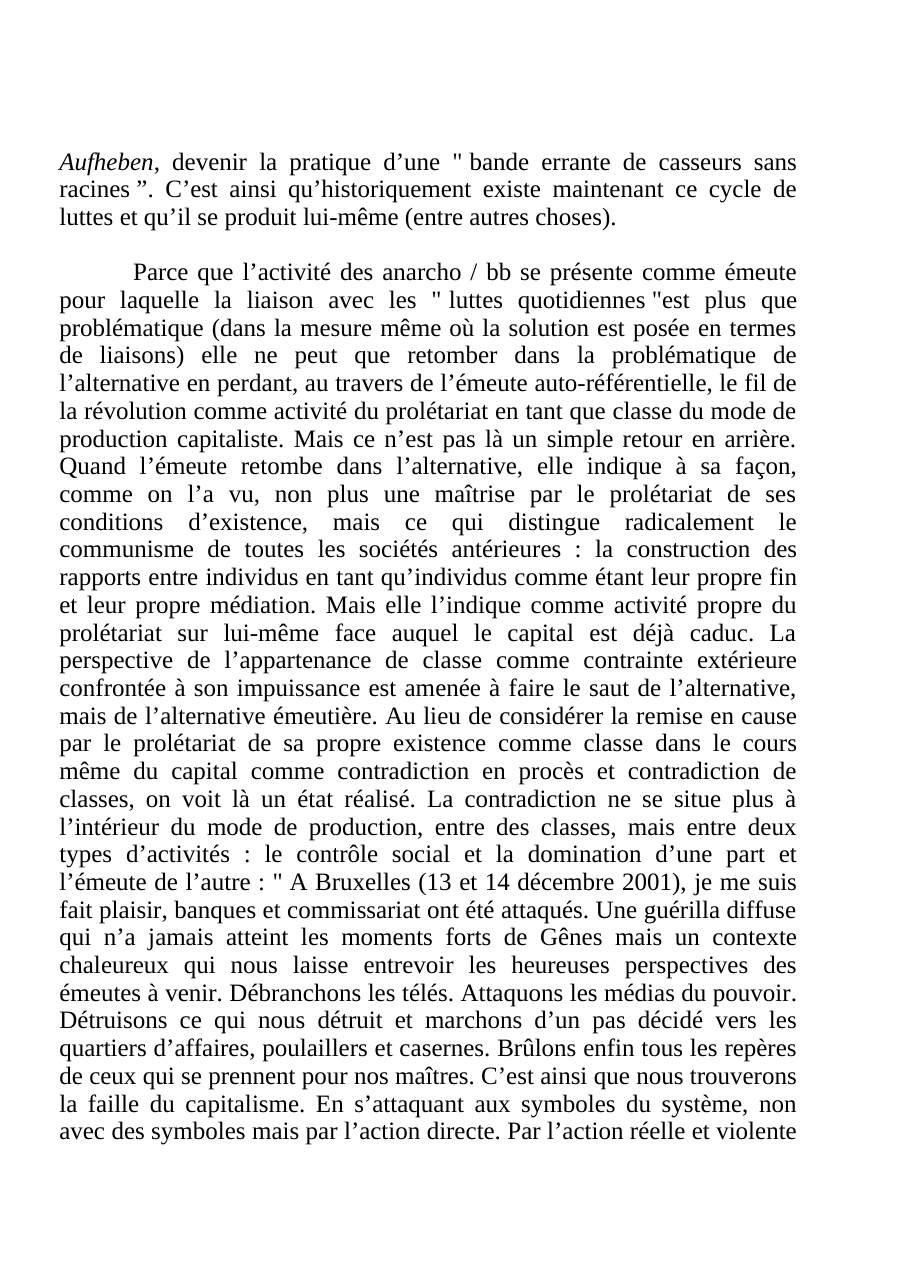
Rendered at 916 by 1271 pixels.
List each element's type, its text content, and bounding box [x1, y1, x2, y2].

text Parce que l’activité des anarcho / bb se présente comme émeute pour laquelle la liaison avec les " luttes quotidiennes "est plus que problématique (dans la mesure même où la solution est posée en termes de liaisons) elle ne peut que retomber dans la problématique de l’alternative en perdant, au travers de l’émeute auto-référentielle, le fil de la révolution comme activité du prolétariat en tant que classe du mode de production capitaliste. Mais ce n’est pas là un simple retour en arrière. Quand l’émeute retombe dans l’alternative, elle indique à sa façon, comme on l’a vu, non plus une maîtrise par le prolétariat de ses conditions d’existence, mais ce qui distingue radicalement le communisme de toutes les sociétés antérieures : la construction des rapports entre individus en tant qu’individus comme étant leur propre fin et leur propre médiation. Mais elle l’indique comme activité propre du prolétariat sur lui-même face auquel le capital est déjà caduc. La perspective de l’appartenance de classe comme contrainte extérieure confrontée à son impuissance est amenée à faire le saut de l’alternative, mais de l’alternative émeutière. Au lieu de considérer la remise en cause par le prolétariat de sa propre existence comme classe dans le cours même du capital comme contradiction en procès et contradiction de classes, on voit là un état réalisé. La contradiction ne se situe plus à l’intérieur du mode de production, entre des classes, mais entre deux types d’activités : le contrôle social et la domination d’une part et l’émeute de l’autre : " A Bruxelles (13 et 14 décembre 2001), je me suis fait plaisir, banques et commissariat ont été attaqués. Une guérilla diffuse qui n’a jamais atteint les moments forts de Gênes mais un contexte chaleureux qui nous laisse entrevoir les heureuses perspectives des émeutes à venir. Débranchons les télés. Attaquons les médias du pouvoir. Détruisons ce qui nous détruit et marchons d’un pas décidé vers les quartiers d’affaires, poulaillers et casernes. Brûlons enfin tous les repères de ceux qui se prennent pour nos maîtres. C’est ainsi que nous trouverons la faille du capitalisme. En s’attaquant aux symboles du système, non avec des symboles mais par l’action directe. Par l’action réelle et violente [59, 258, 797, 1145]
text Aufheben, devenir la pratique d’une " bande errante de casseurs sans racines ”. C’est ainsi qu’historiquement existe maintenant ce cycle de luttes et qu’il se produit lui-même (entre autres choses). [59, 148, 797, 231]
